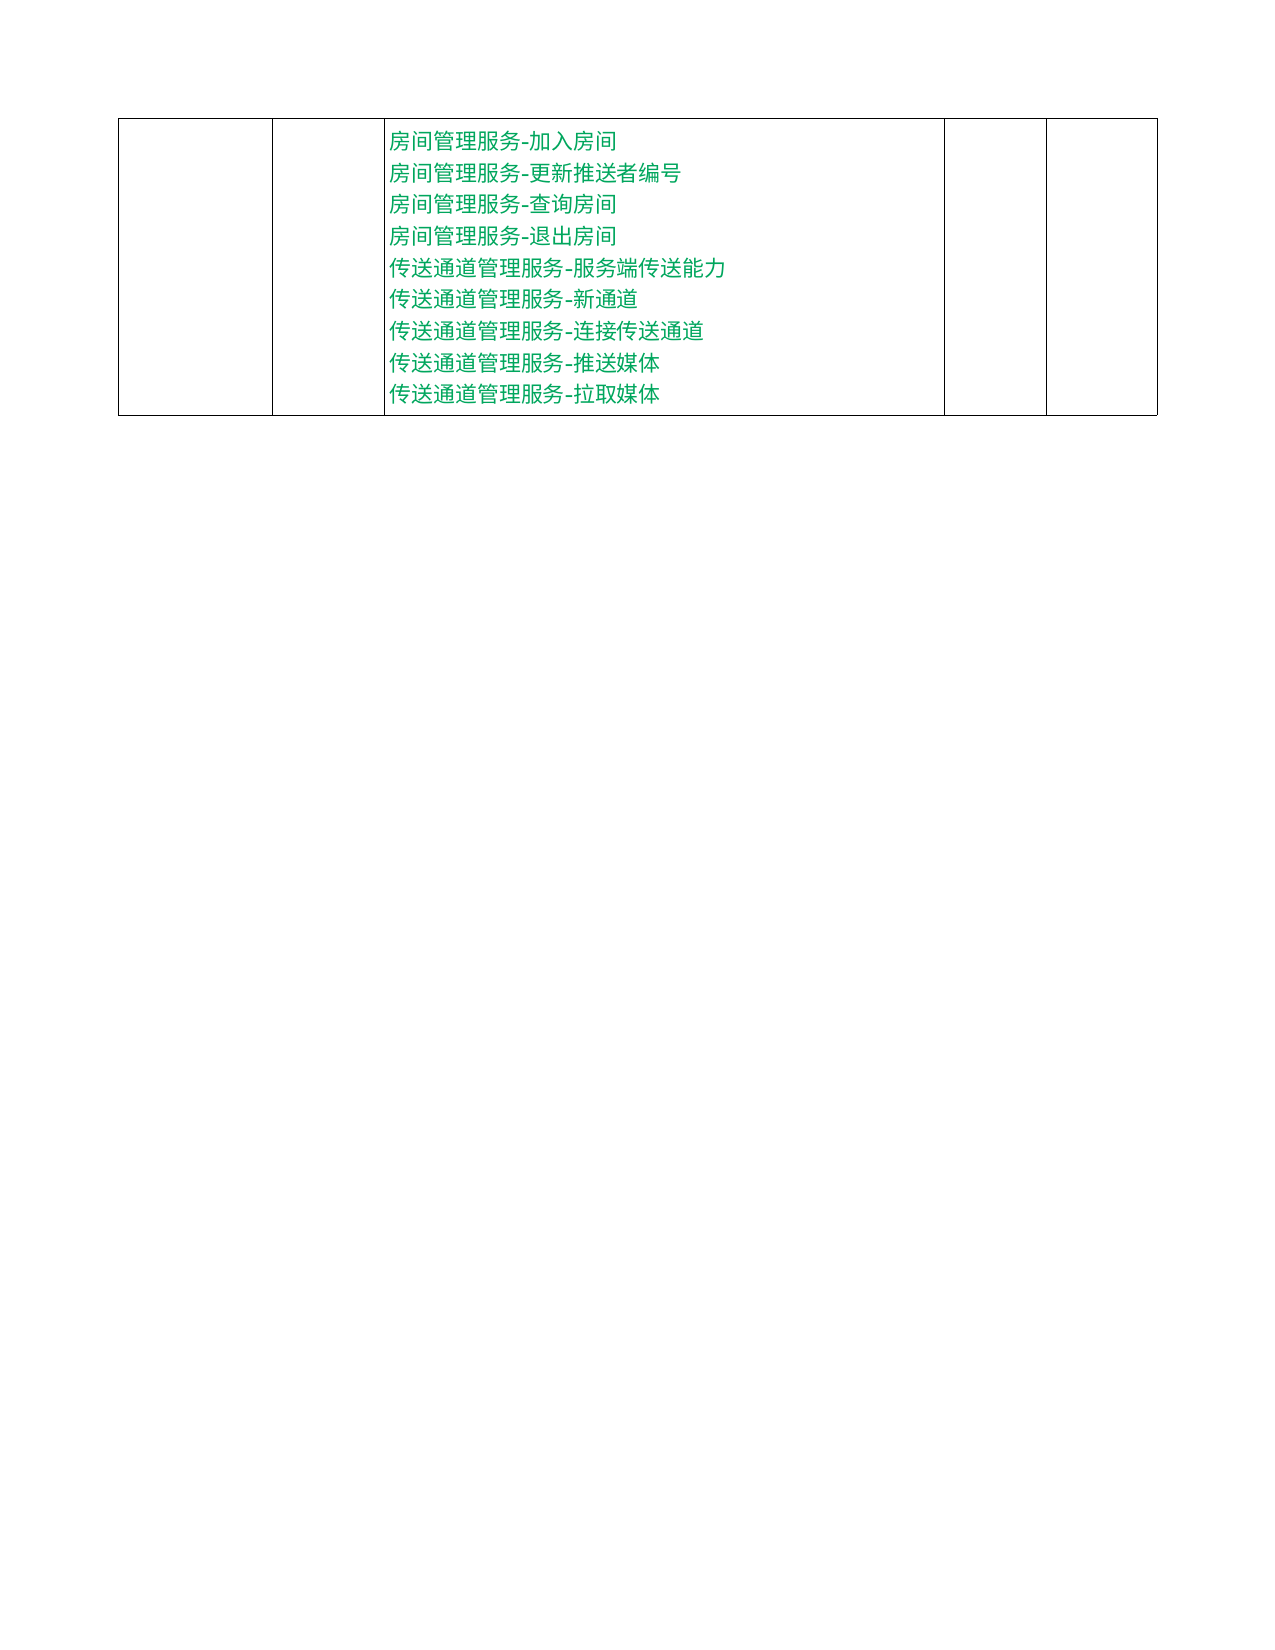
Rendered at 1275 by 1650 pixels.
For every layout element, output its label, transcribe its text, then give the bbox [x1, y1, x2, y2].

table_cell [119, 119, 272, 415]
table_cell [273, 119, 384, 415]
table_cell [1047, 119, 1157, 415]
table_cell 房间管理服务-加入房间 房间管理服务-更新推送者编号 房间管理服务-查询房间 房间管理服务-退出房间 传送通道管理服务-服务端传送能力 传送通道管理服务-新通道 传送通道管理服务-连接传送通道 传送通道管理服务-推送媒体 传送通道管理服务-拉取媒体 [385, 119, 944, 415]
table_cell [945, 119, 1046, 415]
